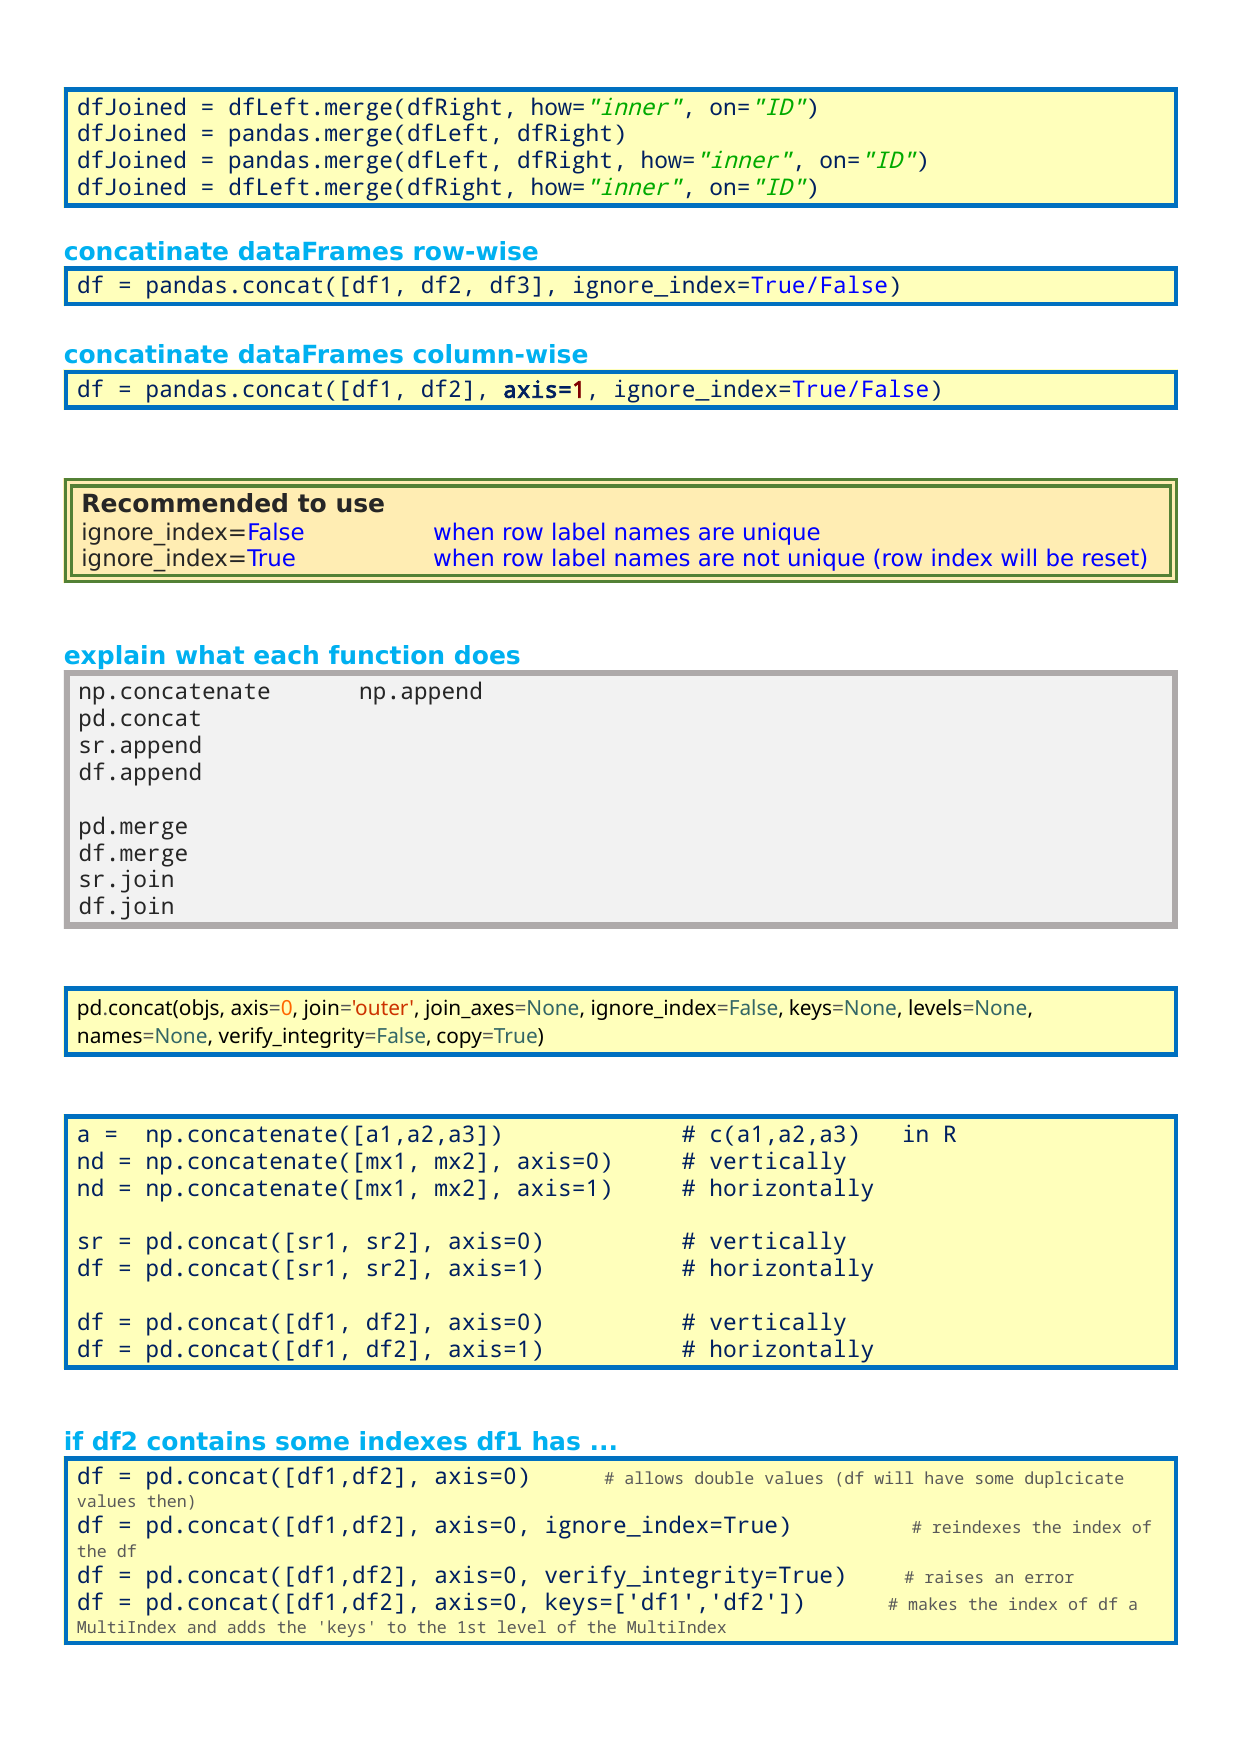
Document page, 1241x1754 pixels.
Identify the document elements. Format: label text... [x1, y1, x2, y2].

text sr.append [70, 724, 1172, 751]
text dfJoined = dfLeft.merge(dfRight, how="inner", on="ID") [68, 92, 1174, 114]
text ignore_index=True when row label names are not unique (row index will be reset) [67, 534, 1175, 580]
text pd.concat [70, 697, 1172, 724]
text df = pd.concat([df1,df2], axis=0, ignore_index=True) # reindexes the index of the df [68, 1506, 1174, 1555]
title concatinate dataFrames row-wise [63, 237, 1178, 266]
text df = pandas.concat([df1, df2], axis=1, ignore_index=True/False) [68, 374, 1174, 405]
text df = pd.concat([df1,df2], axis=0, verify_integrity=True) # raises an error [68, 1555, 1174, 1582]
text df = pd.concat([df1,df2], axis=0) # allows double values (df will have some duplcicate values then) [68, 1461, 1174, 1506]
text Recommended to use [67, 481, 1175, 507]
text df = pd.concat([df1, df2], axis=0) # vertically df = pd.concat([df1, df2], axis=1) # horizontally [68, 1302, 1174, 1365]
text df.append [70, 751, 1172, 778]
text dfJoined = pandas.merge(dfLeft, dfRight) [68, 114, 1174, 141]
text pd.concat(objs, axis=0, join='outer', join_axes=None, ignore_index=False, keys=None, levels=None, names=None, verify_integrity=False, copy=True) [68, 991, 1174, 1052]
text np.concatenate np.append [70, 676, 1172, 697]
text dfJoined = pandas.merge(dfLeft, dfRight, how="inner", on="ID") [68, 141, 1174, 168]
title explain what each function does [63, 641, 1178, 670]
text df.merge [70, 831, 1172, 858]
text ignore_index=False when row label names are unique [73, 507, 1169, 534]
text dfJoined = dfLeft.merge(dfRight, how="inner", on="ID") [68, 168, 1174, 203]
title if df2 contains some indexes df1 has ... [63, 1427, 1178, 1456]
text a = np.concatenate([a1,a2,a3]) # c(a1,a2,a3) in R nd = np.concatenate([mx1, mx2], axis=0) # vertically nd = np.concatenate([mx1, mx2], axis=1) # horizontally sr = pd.concat([sr1, sr2], axis=0) # vertically df = pd.concat([sr1, sr2], axis=1) # horizontally [68, 1119, 1174, 1275]
text df = pandas.concat([df1, df2, df3], ignore_index=True/False) [68, 271, 1174, 302]
text pd.merge [70, 804, 1172, 831]
text df = pd.concat([df1,df2], axis=0, keys=['df1','df2']) # makes the index of df a MultiIndex and adds the 'keys' to the 1st level of the MultiIndex [68, 1582, 1174, 1641]
title concatinate dataFrames column-wise [63, 340, 1178, 369]
text sr.join df.join [70, 858, 1172, 922]
